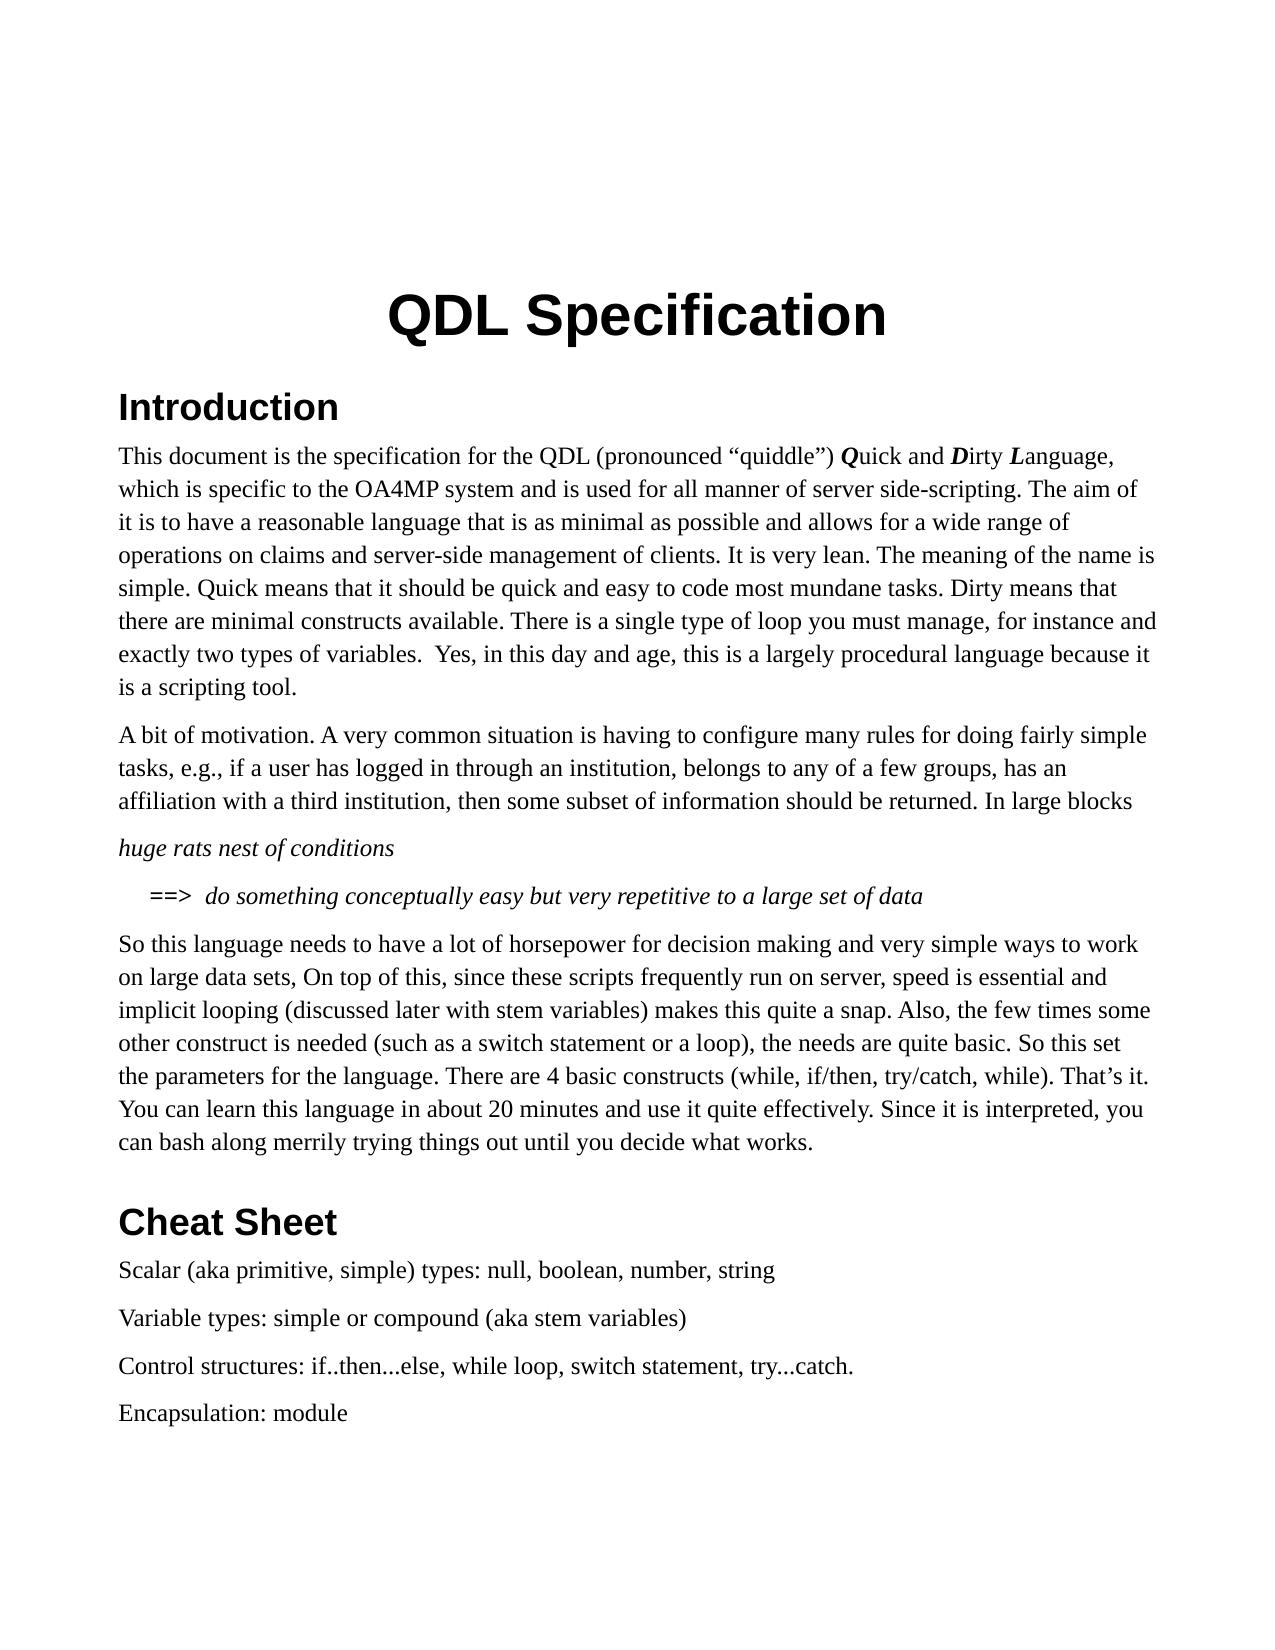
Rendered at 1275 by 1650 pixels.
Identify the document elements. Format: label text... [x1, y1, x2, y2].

text Encapsulation: module [118, 1398, 1157, 1427]
title QDL Specification [118, 280, 1157, 347]
text A bit of motivation. A very common situation is having to configure many rules for doing fairly simple tasks, e.g., if a user has logged in through an institution, belongs to any of a few groups, has an affiliation with a third institution, then some subset of information should be returned. In large blocks [118, 720, 1157, 815]
text Scalar (aka primitive, simple) types: null, boolean, number, string [118, 1256, 1157, 1284]
subtitle Introduction [118, 385, 1157, 429]
text ==> do something conceptually easy but very repetitive to a large set of data [118, 881, 1157, 910]
subtitle Cheat Sheet [118, 1199, 1157, 1243]
text So this language needs to have a lot of horsepower for decision making and very simple ways to work on large data sets, On top of this, since these scripts frequently run on server, speed is essential and implicit looping (discussed later with stem variables) makes this quite a snap. Also, the few times some other construct is needed (such as a switch statement or a loop), the needs are quite basic. So this set the parameters for the language. There are 4 basic constructs (while, if/then, try/catch, while). That’s it. You can learn this language in about 20 minutes and use it quite effectively. Since it is interpreted, you can bash along merrily trying things out until you decide what works. [118, 929, 1157, 1156]
text This document is the specification for the QDL (pronounced “quiddle”) Quick and Dirty Language, which is specific to the OA4MP system and is used for all manner of server side-scripting. The aim of it is to have a reasonable language that is as minimal as possible and allows for a wide range of operations on claims and server-side management of clients. It is very lean. The meaning of the name is simple. Quick means that it should be quick and easy to code most mundane tasks. Dirty means that there are minimal constructs available. There is a single type of loop you must manage, for instance and exactly two types of variables. Yes, in this day and age, this is a largely procedural language because it is a scripting tool. [118, 441, 1157, 701]
text Variable types: simple or compound (aka stem variables) [118, 1303, 1157, 1332]
text huge rats nest of conditions [118, 833, 1157, 862]
text Control structures: if..then...else, while loop, switch statement, try...catch. [118, 1351, 1157, 1379]
